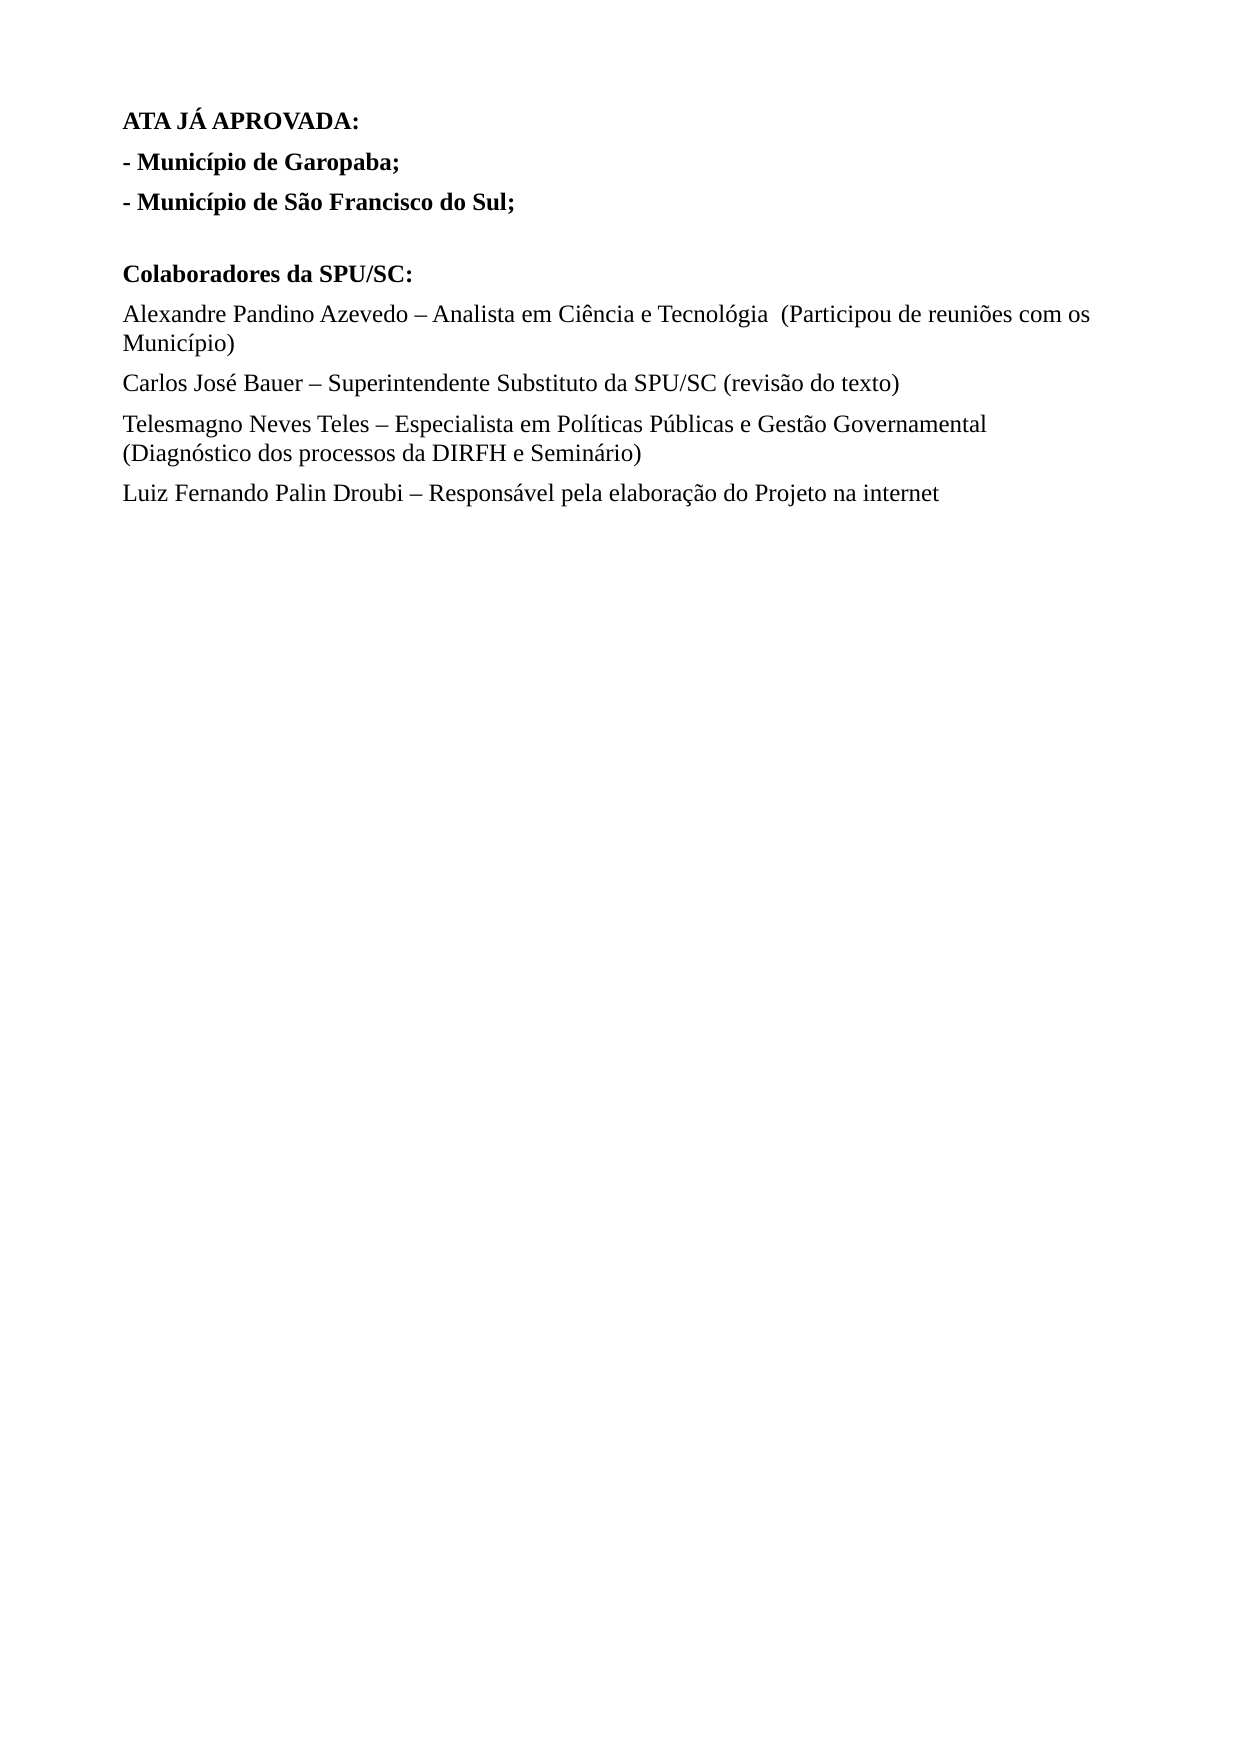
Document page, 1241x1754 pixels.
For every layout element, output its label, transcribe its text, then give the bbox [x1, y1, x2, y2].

text - Município de Garopaba; [122, 147, 1118, 176]
text ATA JÁ APROVADA: [122, 106, 1118, 135]
text Carlos José Bauer – Superintendente Substituto da SPU/SC (revisão do texto) [122, 368, 1118, 397]
text Telesmagno Neves Teles – Especialista em Políticas Públicas e Gestão Governamental (Diagnóstico dos processos da DIRFH e Seminário) [122, 409, 1118, 467]
text - Município de São Francisco do Sul; [122, 187, 1118, 216]
text Luiz Fernando Palin Droubi – Responsável pela elaboração do Projeto na internet [122, 478, 1118, 507]
text Colaboradores da SPU/SC: [122, 259, 1118, 287]
text Alexandre Pandino Azevedo – Analista em Ciência e Tecnológia (Participou de reuniões com os Município) [122, 299, 1118, 357]
